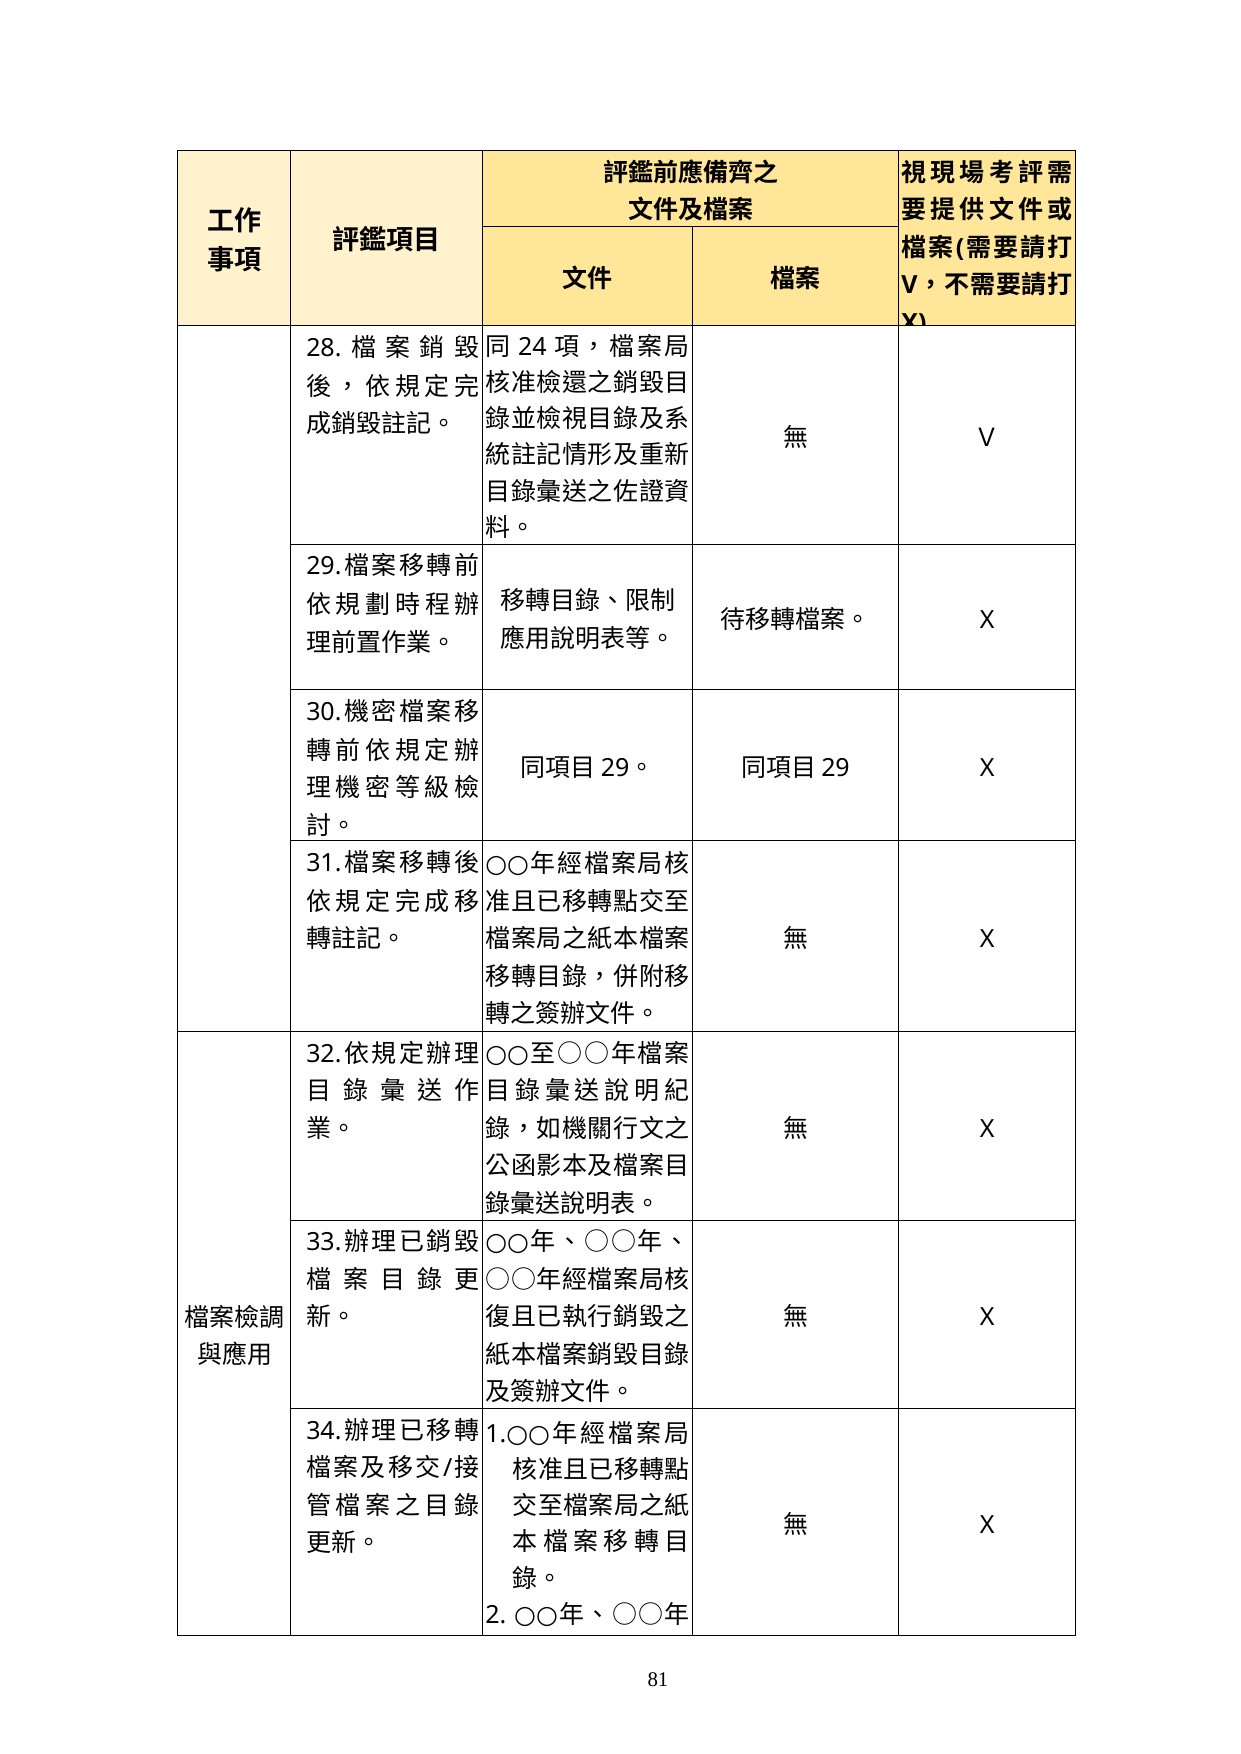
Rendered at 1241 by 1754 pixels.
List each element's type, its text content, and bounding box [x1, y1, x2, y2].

table_cell X [899, 690, 1075, 840]
table_cell Ｖ [899, 326, 1075, 543]
table_cell X [899, 841, 1075, 1031]
table_cell 無 [693, 1032, 898, 1219]
table_cell 移轉目錄、限制 應用說明表等。 [483, 545, 692, 689]
table_cell X [899, 1221, 1075, 1408]
table_cell X [899, 1032, 1075, 1219]
table_cell 33.辦理已銷毀檔案目錄更新。 [291, 1221, 482, 1408]
table_cell 31.檔案移轉後依規定完成移轉註記。 [291, 841, 482, 1031]
table_cell X [899, 1409, 1075, 1635]
table_cell ○○至○○年檔案目錄彙送說明紀錄，如機關行文之公函影本及檔案目錄彙送說明表。 [483, 1032, 692, 1219]
table_cell 同24項，檔案局核准檢還之銷毀目錄並檢視目錄及系統註記情形及重新目錄彙送之佐證資料。 [483, 326, 692, 543]
table_cell 30.機密檔案移轉前依規定辦理機密等級檢討。 [291, 690, 482, 840]
table_header 工作 事項 [178, 151, 290, 325]
table_cell 同項目29。 [483, 690, 692, 840]
table_cell 1.○○年經檔案局核准且已移轉點交至檔案局之紙本檔案移轉目錄。 2. ○○年、○○年 [483, 1409, 692, 1635]
table_header 評鑑項目 [291, 151, 482, 325]
table_header 視現場考評需要提供文件或檔案(需要請打V，不需要請打X) [899, 151, 1075, 325]
table_header 評鑑前應備齊之 文件及檔案 [483, 151, 898, 226]
table_cell 無 [693, 326, 898, 543]
table_cell 32.依規定辦理目錄彙送作業。 [291, 1032, 482, 1219]
table_cell 待移轉檔案。 [693, 545, 898, 689]
table_cell X [899, 545, 1075, 689]
table_cell 29.檔案移轉前依規劃時程辦理前置作業。 [291, 545, 482, 689]
table_cell 同項目29 [693, 690, 898, 840]
table_cell ○○年經檔案局核准且已移轉點交至檔案局之紙本檔案移轉目錄，併附移轉之簽辦文件。 [483, 841, 692, 1031]
table_cell 無 [693, 1221, 898, 1408]
table_cell 檔案檢調與應用 [178, 1032, 290, 1635]
table_cell 無 [693, 1409, 898, 1635]
table_cell 無 [693, 841, 898, 1031]
table_cell 文件 [483, 227, 692, 325]
table_cell 檔案 [693, 227, 898, 325]
table_cell ○○年、○○年、○○年經檔案局核復且已執行銷毀之紙本檔案銷毀目錄及簽辦文件。 [483, 1221, 692, 1408]
table_cell 28.檔案銷毀後，依規定完成銷毀註記。 [291, 326, 482, 543]
table_cell 34.辦理已移轉檔案及移交/接管檔案之目錄更新。 [291, 1409, 482, 1635]
